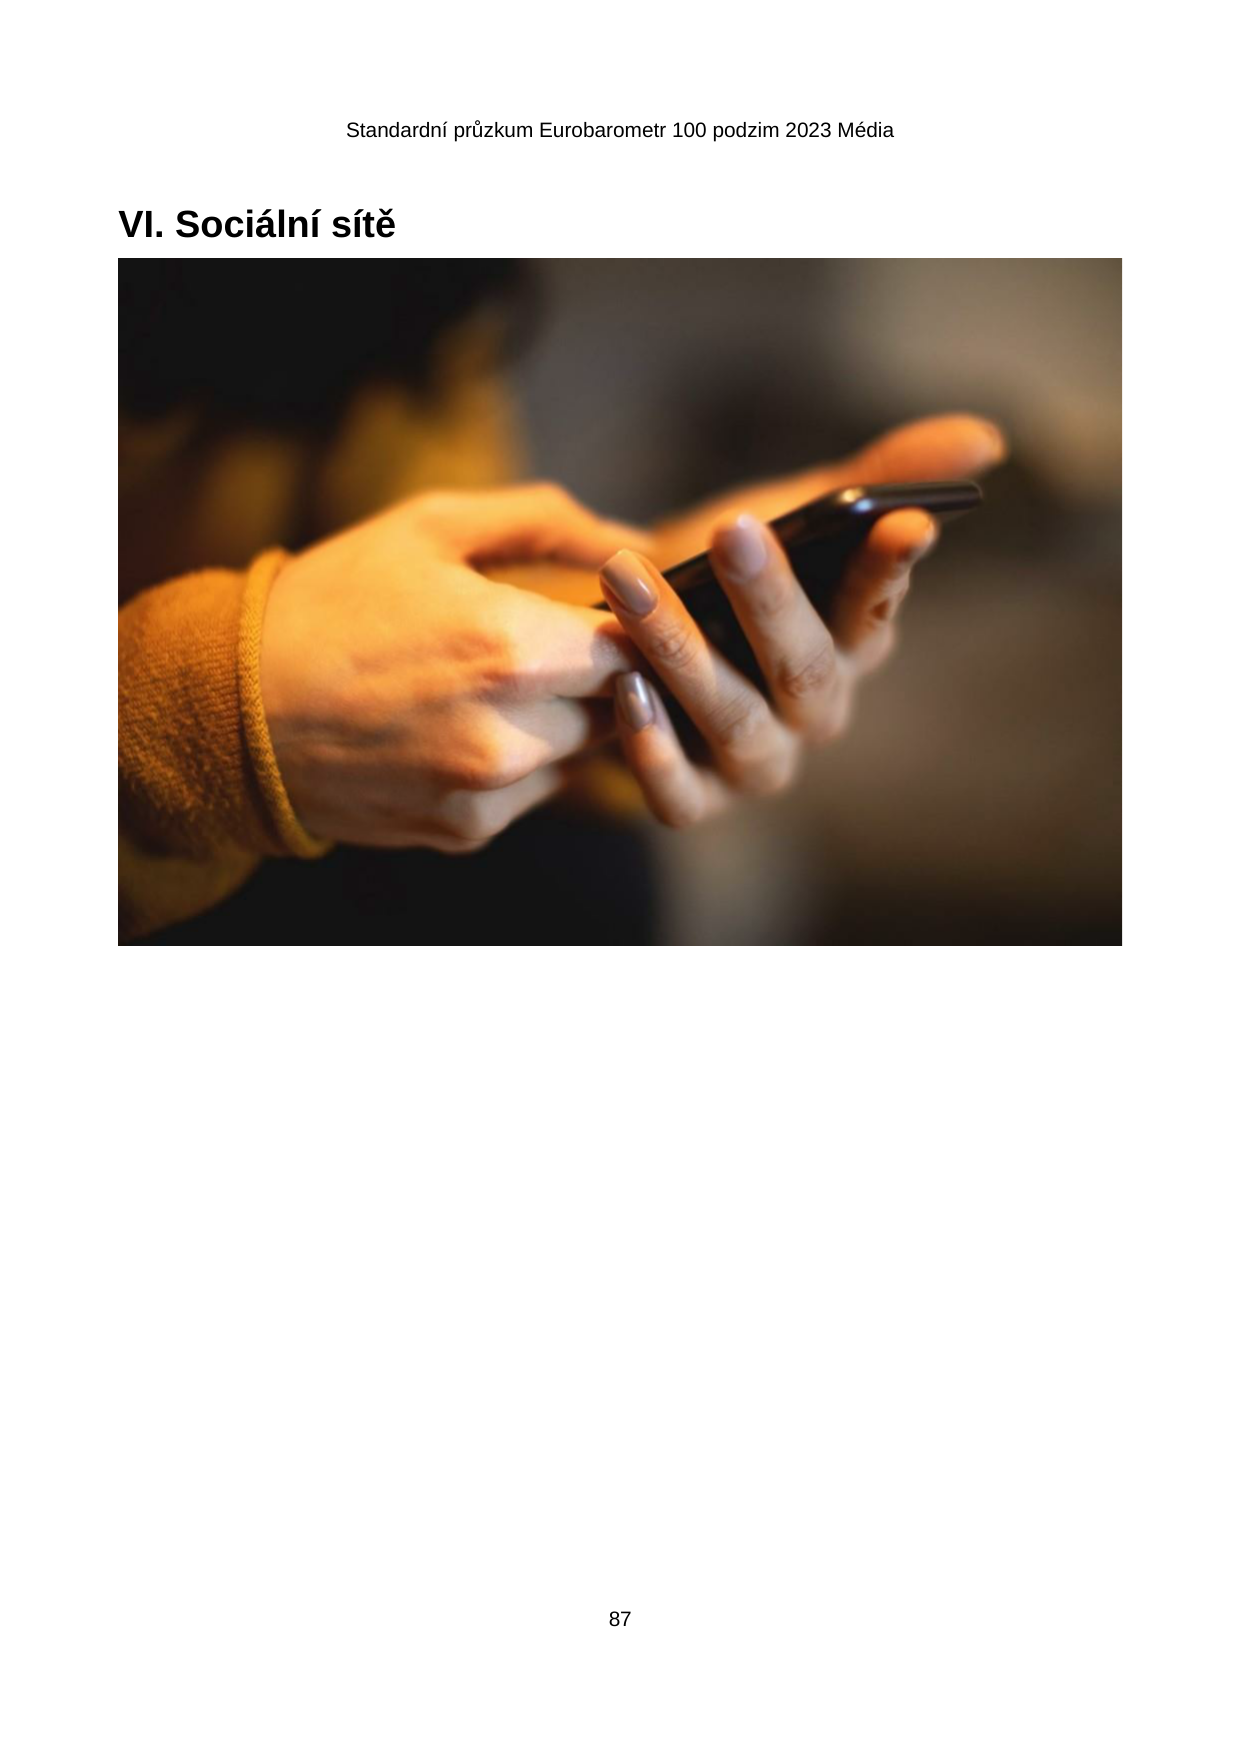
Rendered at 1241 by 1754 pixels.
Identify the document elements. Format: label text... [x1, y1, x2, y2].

subtitle VI. Sociální sítě [118, 202, 1122, 246]
picture [118, 258, 1123, 946]
